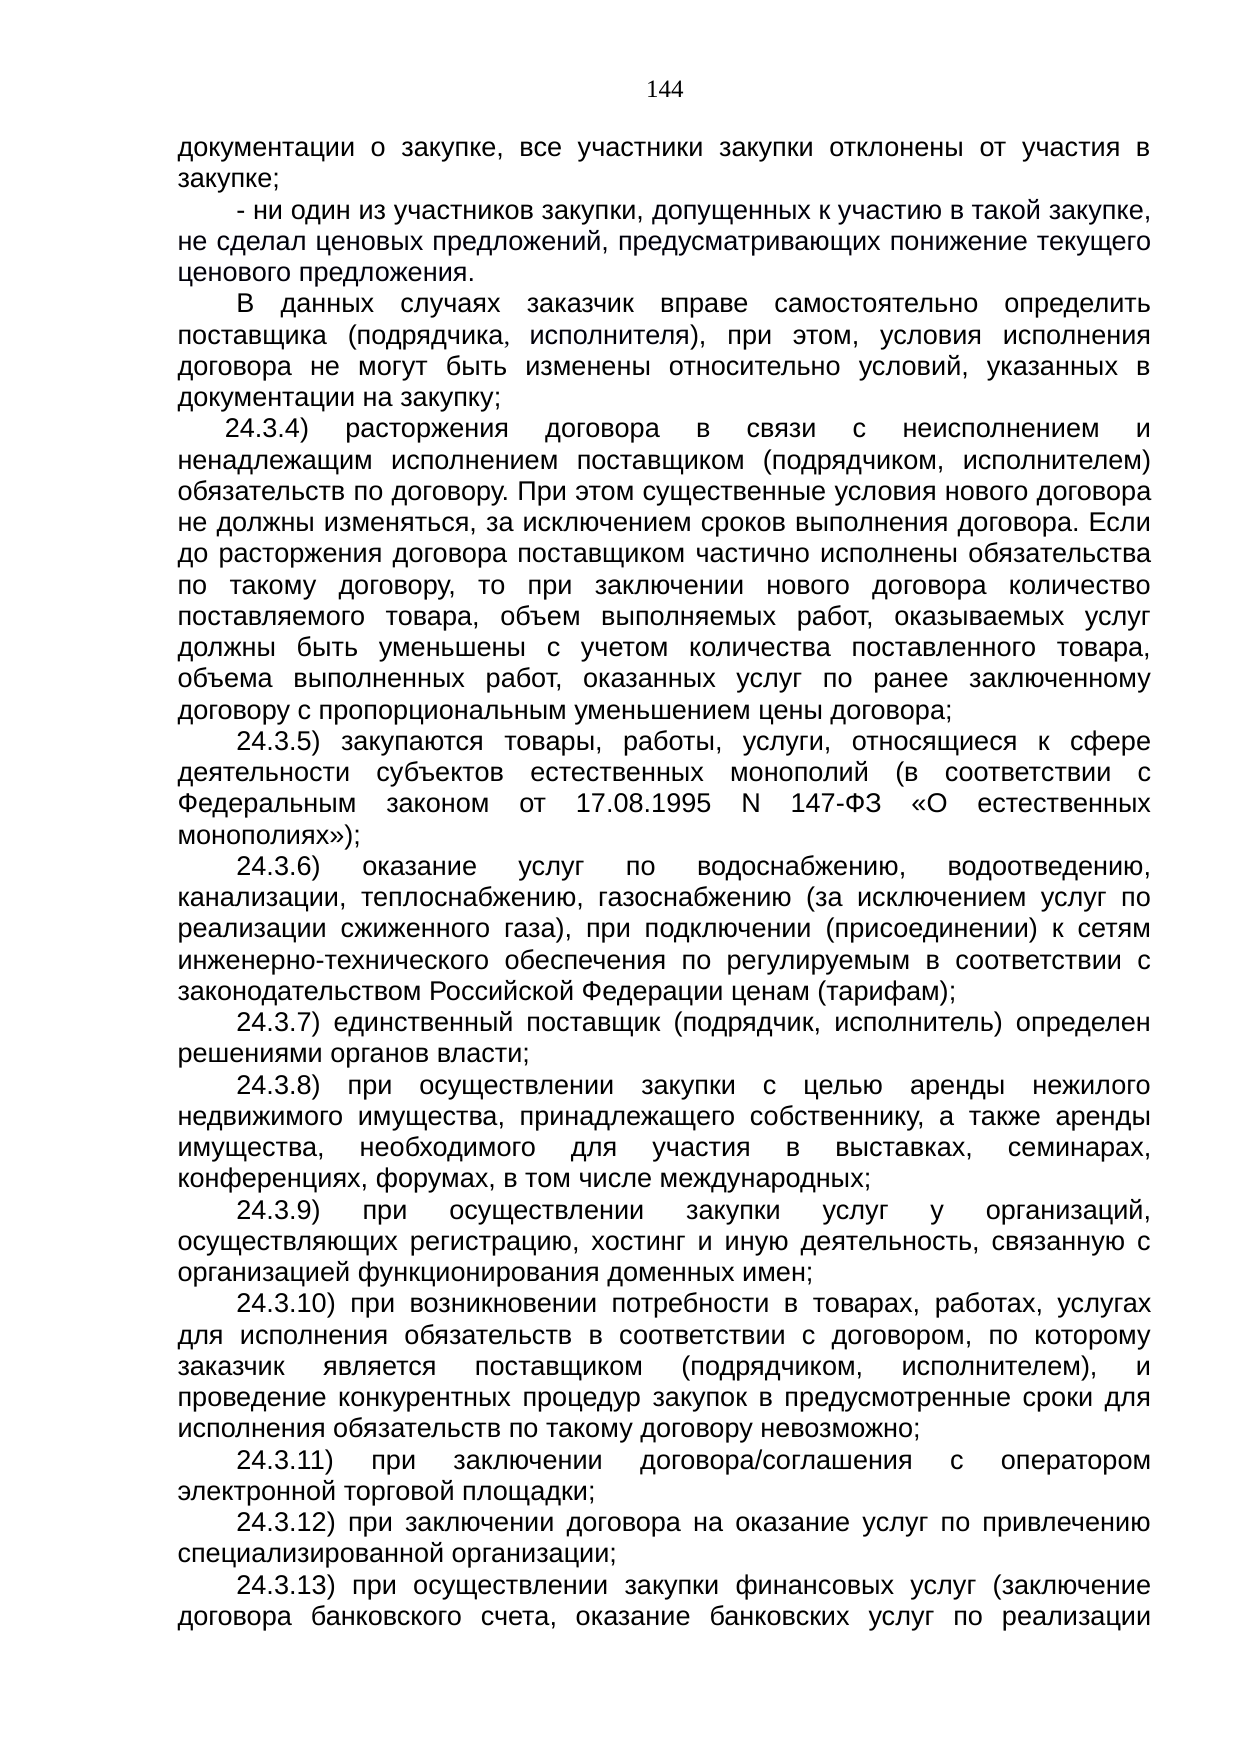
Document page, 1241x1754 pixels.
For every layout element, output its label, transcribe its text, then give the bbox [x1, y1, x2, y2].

text 24.3.7) единственный поставщик (подрядчик, исполнитель) определен решениями органов власти; [177, 1006, 1152, 1069]
text 24.3.6) оказание услуг по водоснабжению, водоотведению, канализации, теплоснабжению, газоснабжению (за исключением услуг по реализации сжиженного газа), при подключении (присоединении) к сетям инженерно-технического обеспечения по регулируемым в соответствии с законодательством Российской Федерации ценам (тарифам); [177, 850, 1152, 1006]
text 24.3.4) расторжения договора в связи с неисполнением и ненадлежащим исполнением поставщиком (подрядчиком, исполнителем) обязательств по договору. При этом существенные условия нового договора не должны изменяться, за исключением сроков выполнения договора. Если до расторжения договора поставщиком частично исполнены обязательства по такому договору, то при заключении нового договора количество поставляемого товара, объем выполняемых работ, оказываемых услуг должны быть уменьшены с учетом количества поставленного товара, объема выполненных работ, оказанных услуг по ранее заключенному договору с пропорциональным уменьшением цены договора; [177, 412, 1152, 725]
text документации о закупке, все участники закупки отклонены от участия в закупке; [177, 131, 1152, 194]
text - ни один из участников закупки, допущенных к участию в такой закупке, не сделал ценовых предложений, предусматривающих понижение текущего ценового предложения. [177, 194, 1152, 287]
text 24.3.10) при возникновении потребности в товарах, работах, услугах для исполнения обязательств в соответствии с договором, по которому заказчик является поставщиком (подрядчиком, исполнителем), и проведение конкурентных процедур закупок в предусмотренные сроки для исполнения обязательств по такому договору невозможно; [177, 1287, 1152, 1444]
text 24.3.13) при осуществлении закупки финансовых услуг (заключение договора банковского счета, оказание банковских услуг по реализации [177, 1569, 1152, 1631]
text В данных случаях заказчик вправе самостоятельно определить поставщика (подрядчика, исполнителя), при этом, условия исполнения договора не могут быть изменены относительно условий, указанных в документации на закупку; [177, 287, 1152, 412]
text 24.3.11) при заключении договора/соглашения с оператором электронной торговой площадки; [177, 1444, 1152, 1506]
text 24.3.8) при осуществлении закупки с целью аренды нежилого недвижимого имущества, принадлежащего собственнику, а также аренды имущества, необходимого для участия в выставках, семинарах, конференциях, форумах, в том числе международных; [177, 1069, 1152, 1194]
text 24.3.5) закупаются товары, работы, услуги, относящиеся к сфере деятельности субъектов естественных монополий (в соответствии с Федеральным законом от 17.08.1995 N 147-ФЗ «О естественных монополиях»); [177, 725, 1152, 850]
text 24.3.12) при заключении договора на оказание услуг по привлечению специализированной организации; [177, 1506, 1152, 1569]
text 24.3.9) при осуществлении закупки услуг у организаций, осуществляющих регистрацию, хостинг и иную деятельность, связанную с организацией функционирования доменных имен; [177, 1194, 1152, 1287]
